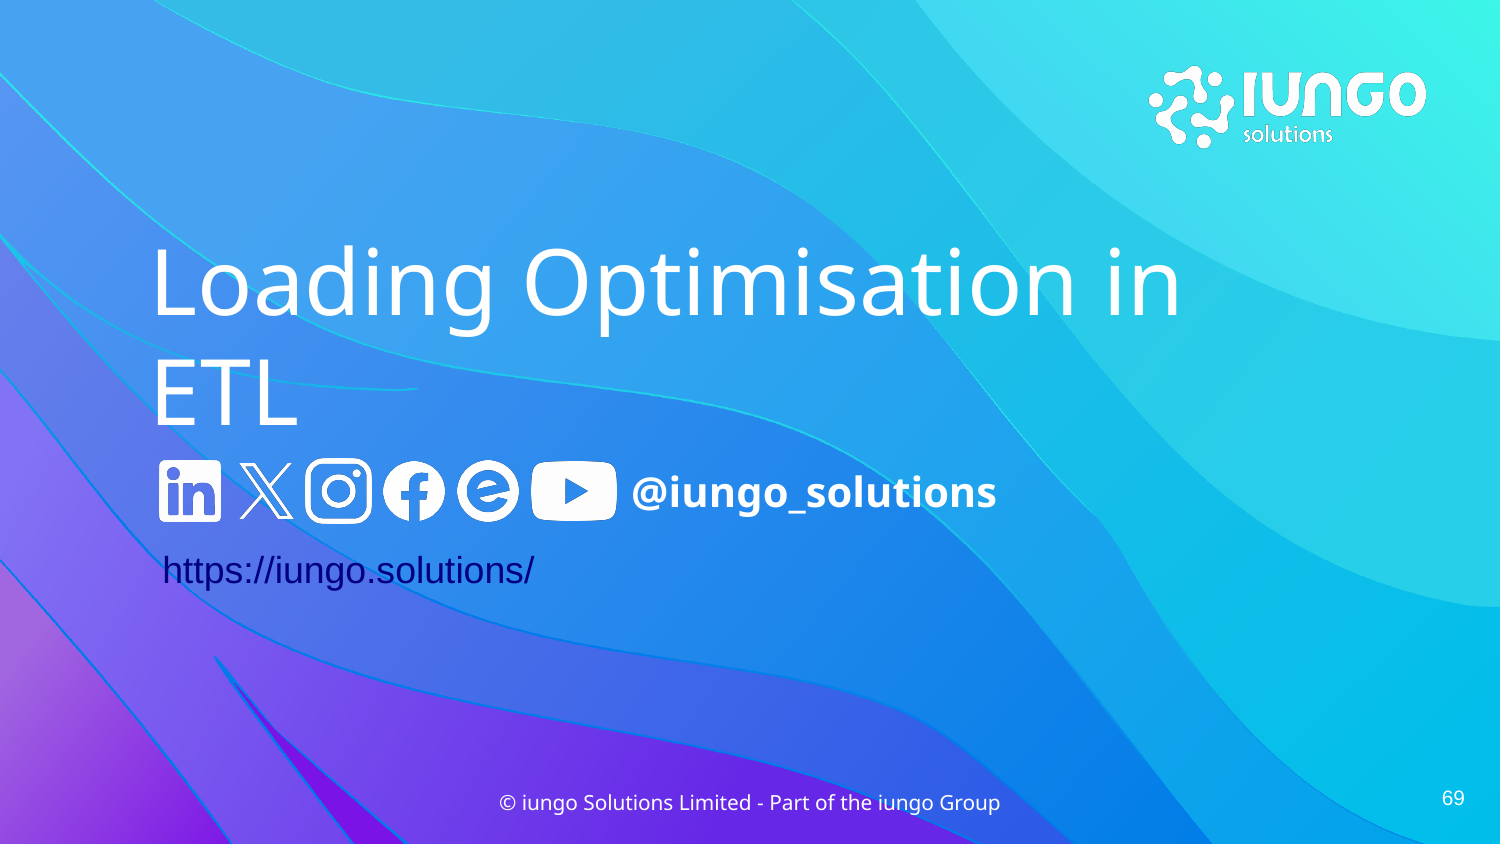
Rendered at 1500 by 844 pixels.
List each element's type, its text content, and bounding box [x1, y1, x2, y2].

picture [0, 0, 1500, 844]
slide_number [1389, 764, 1480, 830]
title Loading Optimisation in ETL [134, 122, 1344, 459]
